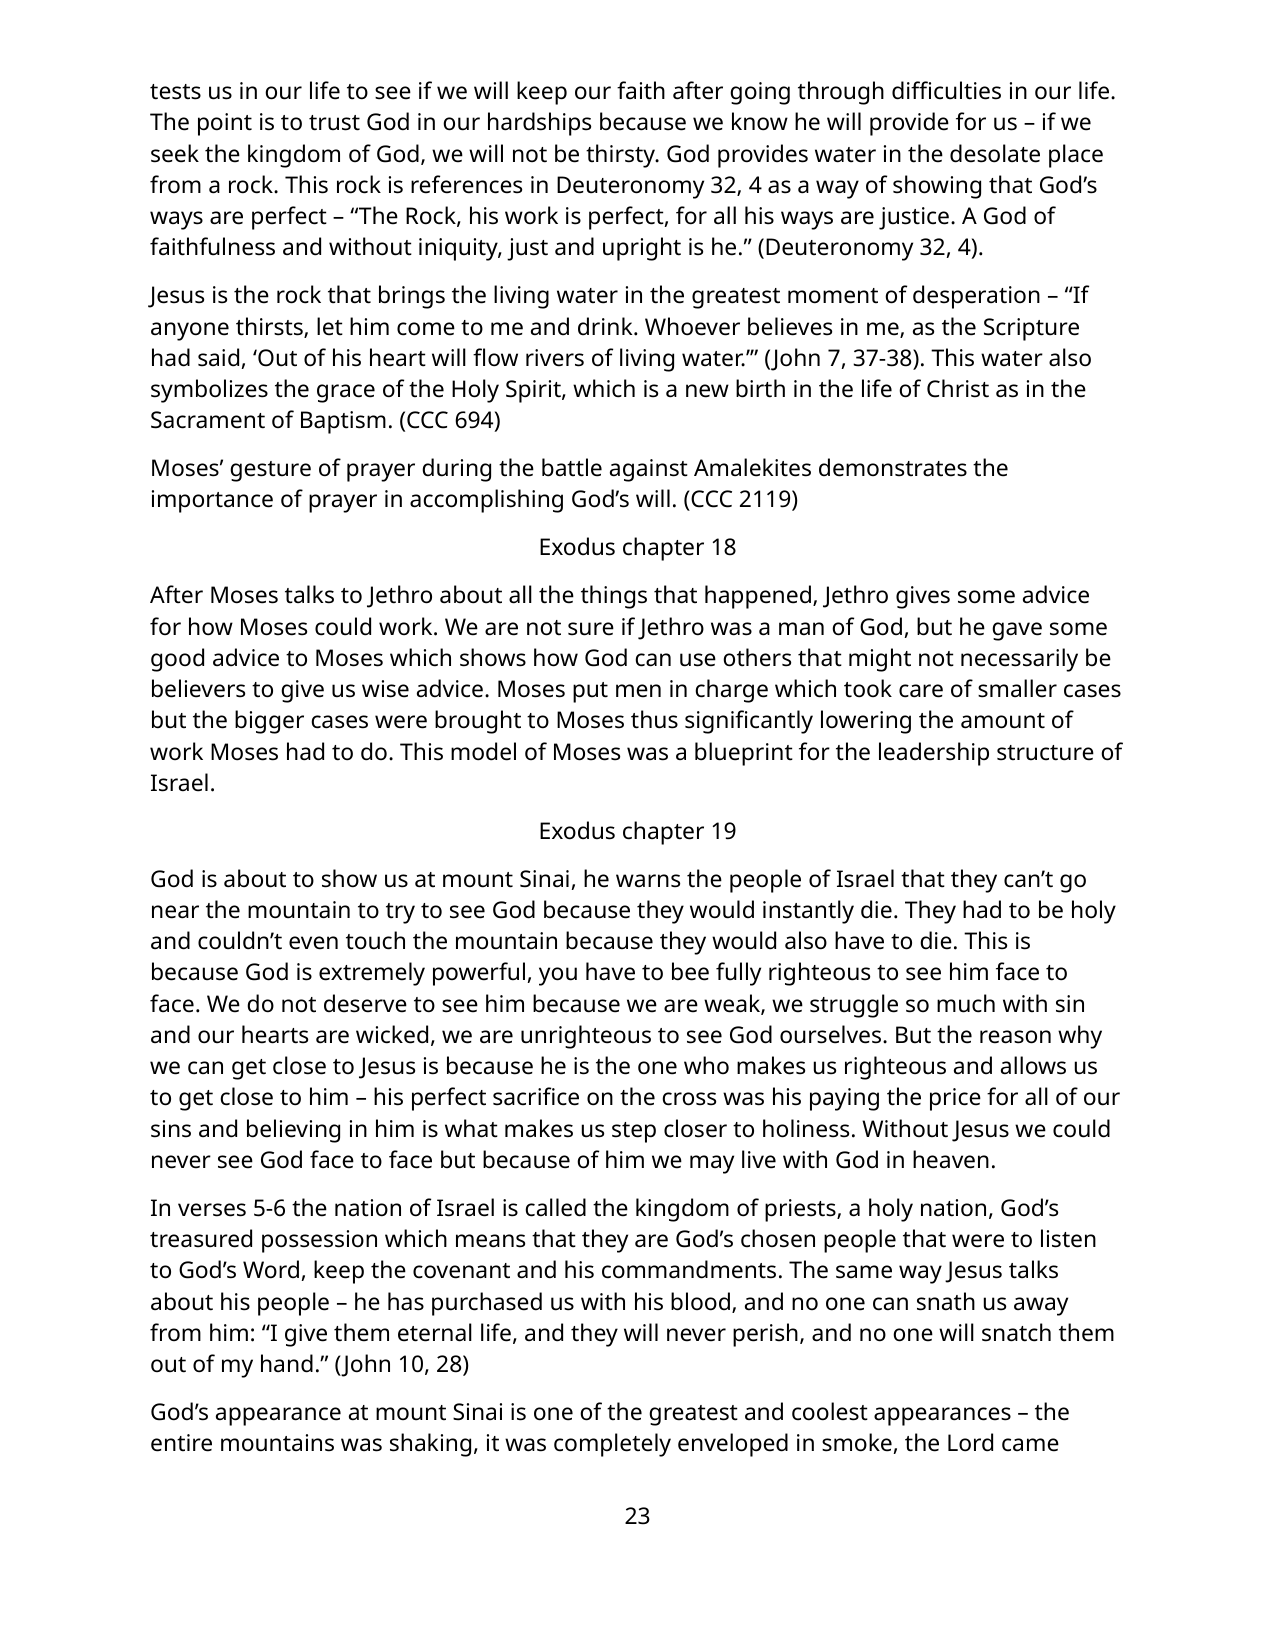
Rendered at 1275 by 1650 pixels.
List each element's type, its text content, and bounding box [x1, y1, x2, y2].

text God’s appearance at mount Sinai is one of the greatest and coolest appearances – the entire mountains was shaking, it was completely enveloped in smoke, the Lord came [150, 1396, 1125, 1458]
text Moses’ gesture of prayer during the battle against Amalekites demonstrates the importance of prayer in accomplishing God’s will. (CCC 2119) [150, 452, 1125, 514]
text God is about to show us at mount Sinai, he warns the people of Israel that they can’t go near the mountain to try to see God because they would instantly die. They had to be holy and couldn’t even touch the mountain because they would also have to die. This is because God is extremely powerful, you have to bee fully righteous to see him face to face. We do not deserve to see him because we are weak, we struggle so much with sin and our hearts are wicked, we are unrighteous to see God ourselves. But the reason why we can get close to Jesus is because he is the one who makes us righteous and allows us to get close to him – his perfect sacrifice on the cross was his paying the price for all of our sins and believing in him is what makes us step closer to holiness. Without Jesus we could never see God face to face but because of him we may live with God in heaven. [150, 862, 1125, 1175]
text After Moses talks to Jethro about all the things that happened, Jethro gives some advice for how Moses could work. We are not sure if Jethro was a man of God, but he gave some good advice to Moses which shows how God can use others that might not necessarily be believers to give us wise advice. Moses put men in charge which took care of smaller cases but the bigger cases were brought to Moses thus significantly lowering the amount of work Moses had to do. This model of Moses was a blueprint for the leadership structure of Israel. [150, 579, 1125, 798]
text Jesus is the rock that brings the living water in the greatest moment of desperation – “If anyone thirsts, let him come to me and drink. Whoever believes in me, as the Scripture had said, ‘Out of his heart will flow rivers of living water.’” (John 7, 37-38). This water also symbolizes the grace of the Holy Spirit, which is a new birth in the life of Christ as in the Sacrament of Baptism. (CCC 694) [150, 279, 1125, 435]
text In verses 5-6 the nation of Israel is called the kingdom of priests, a holy nation, God’s treasured possession which means that they are God’s chosen people that were to listen to God’s Word, keep the covenant and his commandments. The same way Jesus talks about his people – he has purchased us with his blood, and no one can snath us away from him: “I give them eternal life, and they will never perish, and no one will snatch them out of my hand.” (John 10, 28) [150, 1192, 1125, 1379]
text tests us in our life to see if we will keep our faith after going through difficulties in our life. The point is to trust God in our hardships because we know he will provide for us – if we seek the kingdom of God, we will not be thirsty. God provides water in the desolate place from a rock. This rock is references in Deuteronomy 32, 4 as a way of showing that God’s ways are perfect – “The Rock, his work is perfect, for all his ways are justice. A God of faithfulness and without iniquity, just and upright is he.” (Deuteronomy 32, 4). [150, 75, 1125, 262]
text Exodus chapter 18 [150, 531, 1125, 562]
text Exodus chapter 19 [150, 814, 1125, 846]
